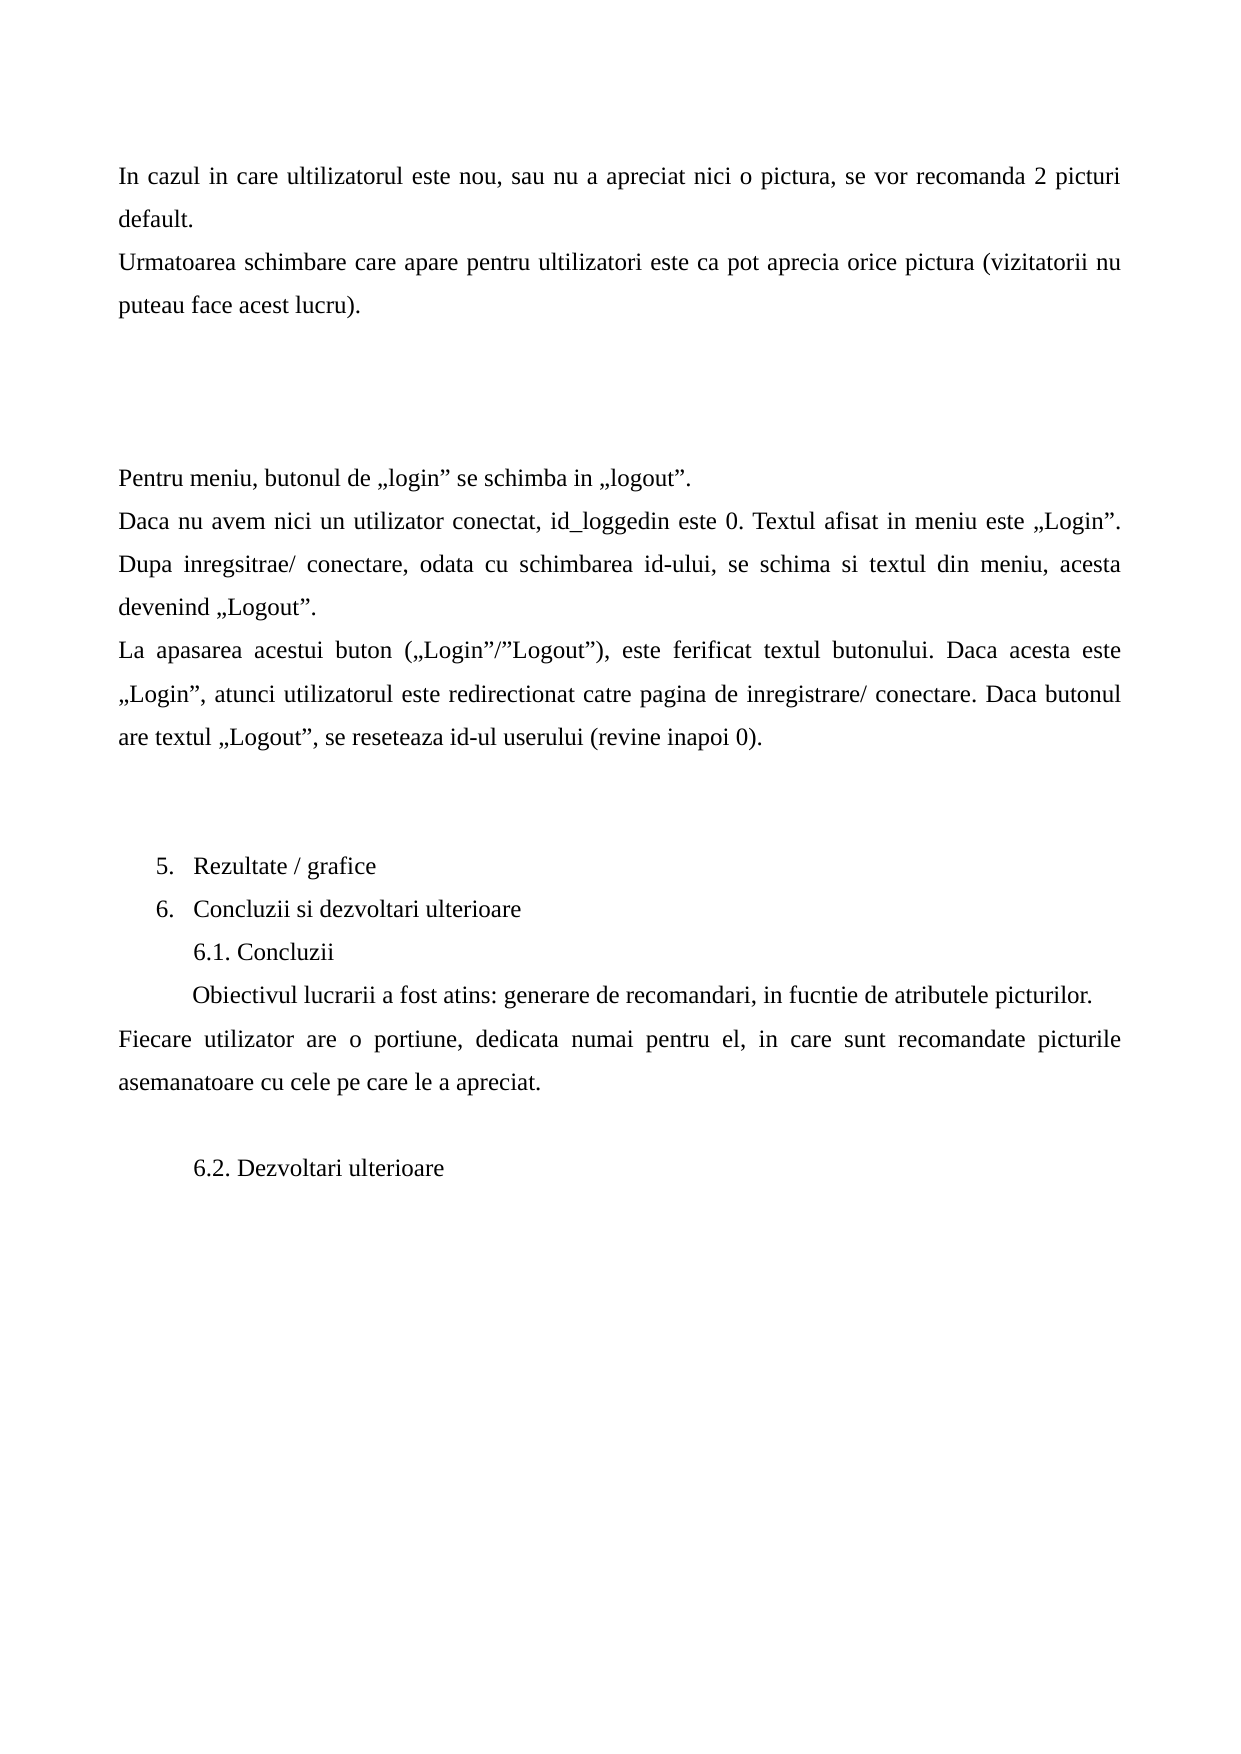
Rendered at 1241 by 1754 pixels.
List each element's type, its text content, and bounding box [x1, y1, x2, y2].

list Concluzii si dezvoltari ulterioare [156, 894, 1122, 923]
text La apasarea acestui buton („Login”/”Logout”), este ferificat textul butonului. Daca acesta este „Login”, atunci utilizatorul este redirectionat catre pagina de inregistrare/ conectare. Daca butonul are textul „Logout”, se reseteaza id-ul userului (revine inapoi 0). [118, 636, 1122, 751]
text Obiectivul lucrarii a fost atins: generare de recomandari, in fucntie de atributele picturilor. [118, 981, 1122, 1009]
list 6.2. Dezvoltari ulterioare [156, 1153, 1122, 1182]
text Daca nu avem nici un utilizator conectat, id_loggedin este 0. Textul afisat in meniu este „Login”. Dupa inregsitrae/ conectare, odata cu schimbarea id-ului, se schima si textul din meniu, acesta devenind „Logout”. [118, 506, 1122, 621]
text In cazul in care ultilizatorul este nou, sau nu a apreciat nici o pictura, se vor recomanda 2 picturi default. [118, 161, 1122, 233]
list 6.1. Concluzii [156, 937, 1122, 966]
text Urmatoarea schimbare care apare pentru ultilizatori este ca pot aprecia orice pictura (vizitatorii nu puteau face acest lucru). [118, 247, 1122, 319]
text Pentru meniu, butonul de „login” se schimba in „logout”. [118, 463, 1122, 492]
text Fiecare utilizator are o portiune, dedicata numai pentru el, in care sunt recomandate picturile asemanatoare cu cele pe care le a apreciat. [118, 1024, 1122, 1096]
list Rezultate / grafice [156, 851, 1122, 880]
